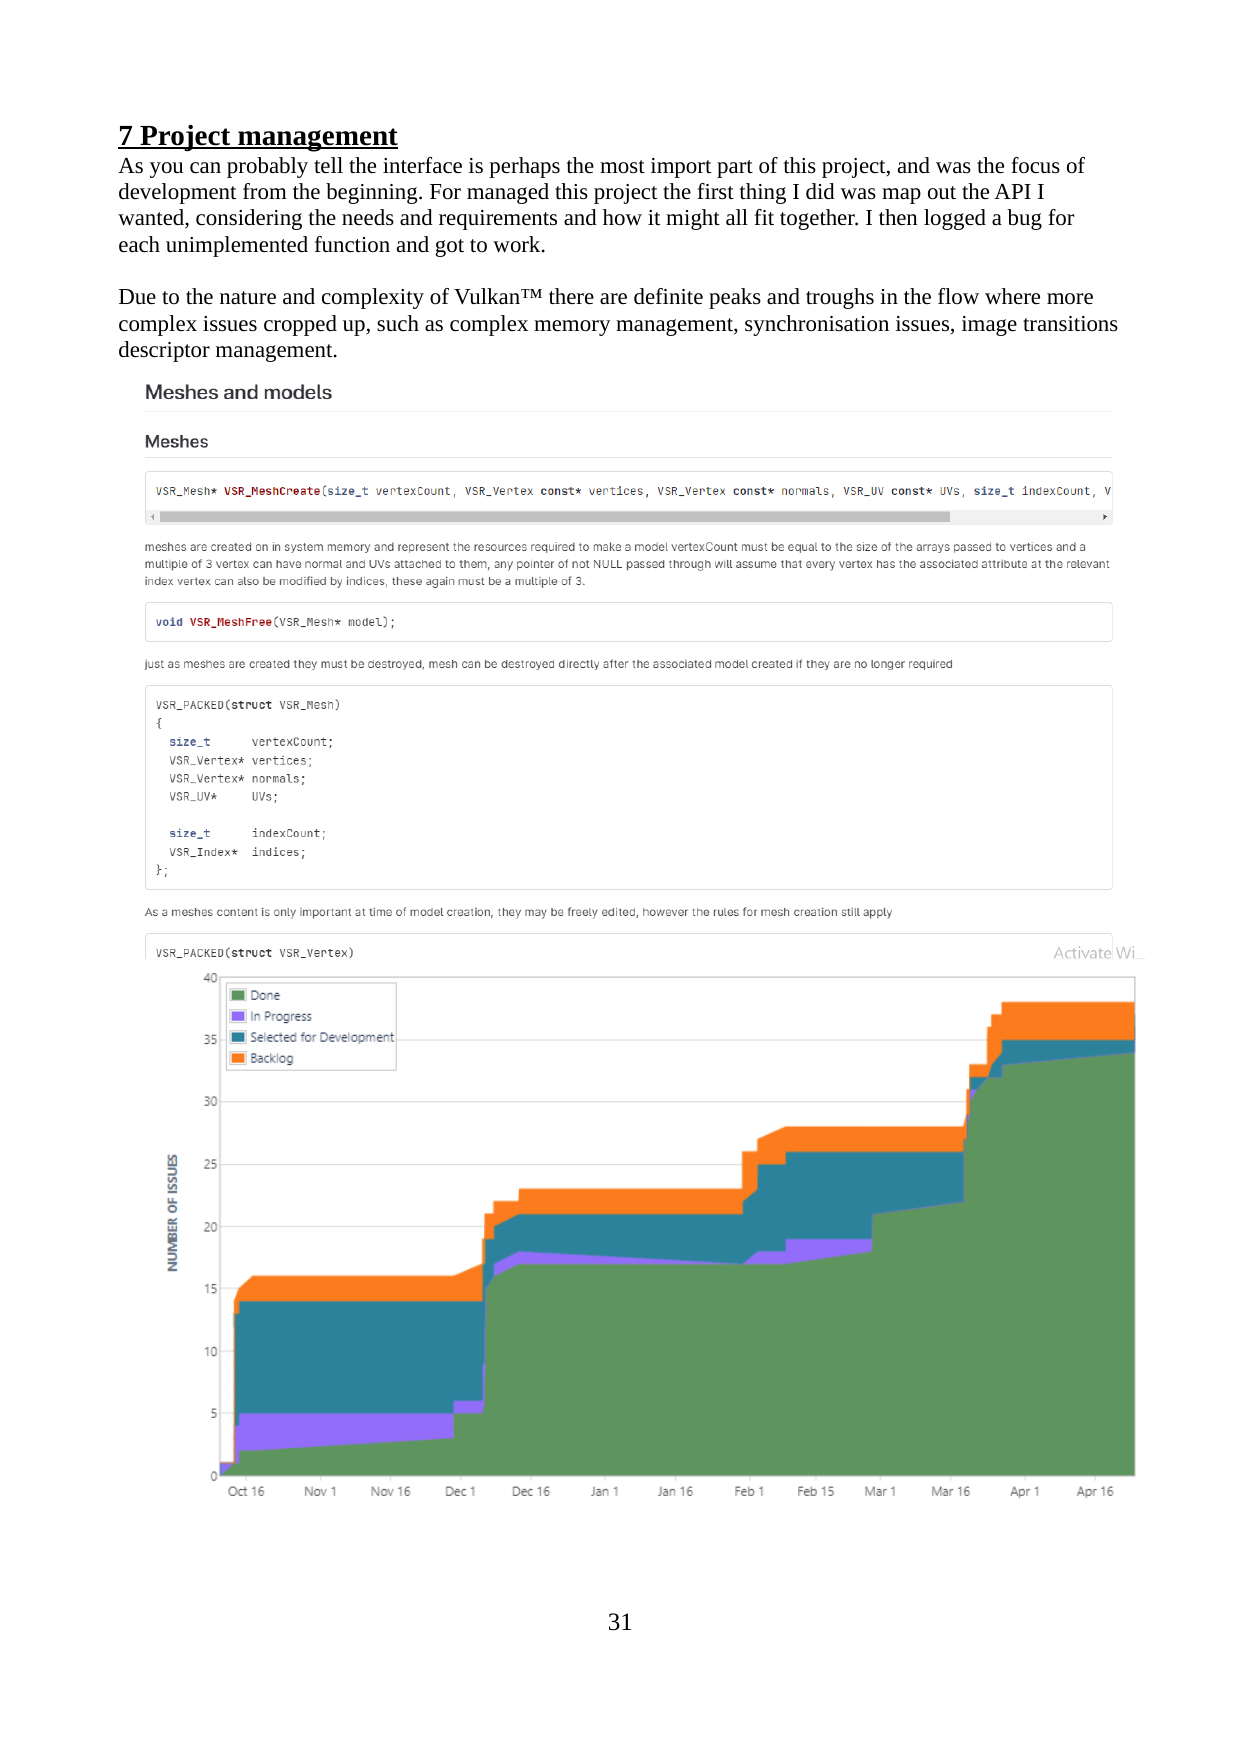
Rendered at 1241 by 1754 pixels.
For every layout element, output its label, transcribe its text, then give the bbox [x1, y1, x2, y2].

text As you can probably tell the interface is perhaps the most import part of this project, and was the focus of development from the beginning. For managed this project the first thing I did was map out the API I wanted, considering the needs and requirements and how it might all fit together. I then logged a bug for each unimplemented function and got to work. [118, 152, 1122, 257]
text Due to the nature and complexity of Vulkan™ there are definite peaks and troughs in the flow where more complex issues cropped up, such as complex memory management, synchronisation issues, image transitions descriptor management. [118, 283, 1122, 362]
text 7 Project management [118, 118, 1122, 152]
picture [130, 372, 1146, 1503]
